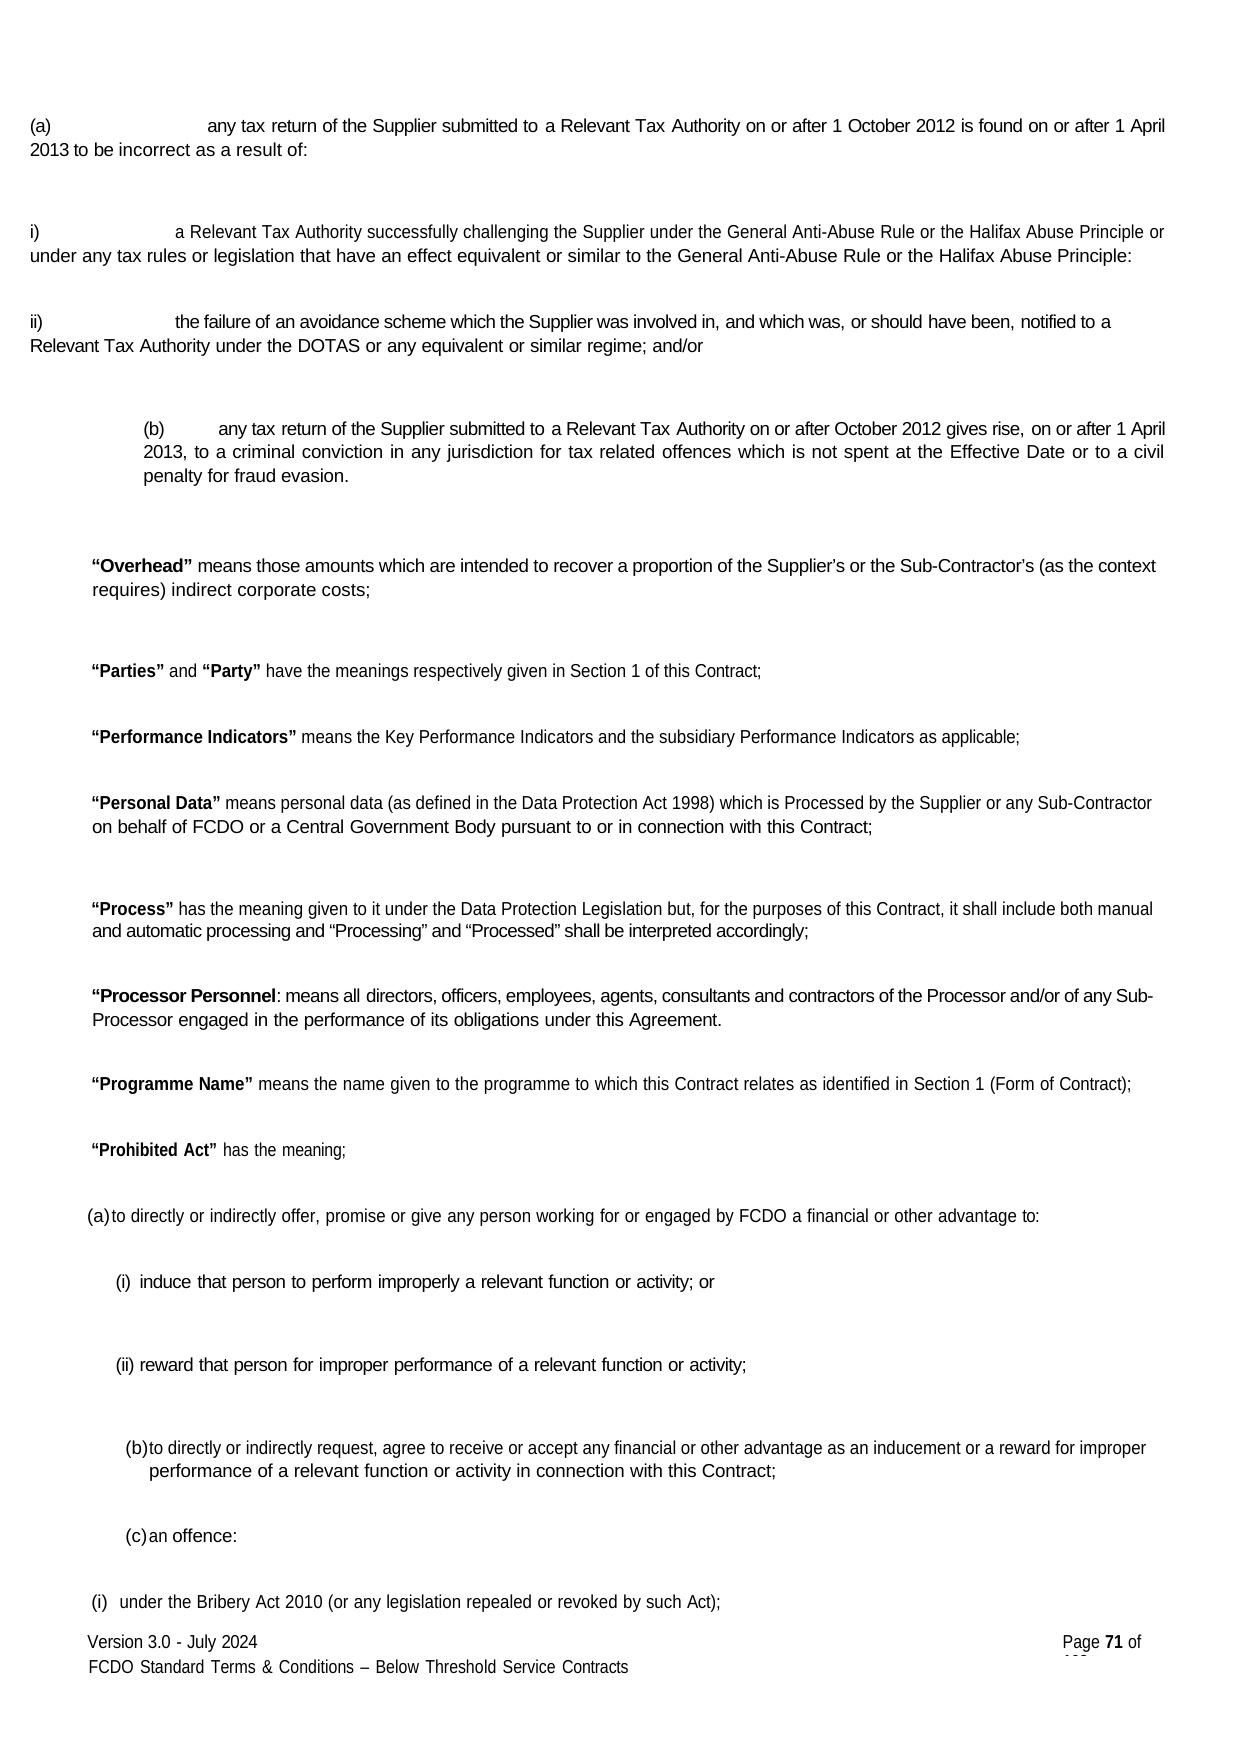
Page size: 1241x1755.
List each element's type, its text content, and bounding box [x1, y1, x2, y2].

list any tax return of the Supplier submitted to a Relevant Tax Authority on or after 1 October 2012 is found on or after 1 April 2013 to be incorrect as a result of: [29, 115, 1166, 160]
list the failure of an avoidance scheme which the Supplier was involved in, and which was, or should have been, notified to a Relevant Tax Authority under the DOTAS or any equivalent or similar regime; and/or [29, 311, 1167, 356]
text “Personal Data” means personal data (as defined in the Data Protection Act 1998) which is Processed by the Supplier or any Sub-Contractor on behalf of FCDO or a Central Government Body pursuant to or in connection with this Contract; [91, 792, 1165, 837]
text “Prohibited Act” has the meaning; [91, 1139, 1196, 1161]
list an offence: [125, 1525, 1196, 1547]
list induce that person to perform improperly a relevant function or activity; or [115, 1271, 1196, 1293]
list reward that person for improper performance of a relevant function or activity; [115, 1354, 1196, 1375]
list to directly or indirectly request, agree to receive or accept any financial or other advantage as an inducement or a reward for improper performance of a relevant function or activity in connection with this Contract; [125, 1436, 1167, 1482]
text “Programme Name” means the name given to the programme to which this Contract relates as identified in Section 1 (Form of Contract); [91, 1073, 1196, 1095]
text “Processor Personnel: means all directors, officers, employees, agents, consultants and contractors of the Processor and/or of any Sub-Processor engaged in the performance of its obligations under this Agreement. [91, 985, 1196, 1030]
list to directly or indirectly offer, promise or give any person working for or engaged by FCDO a financial or other advantage to: [87, 1205, 1196, 1227]
list any tax return of the Supplier submitted to a Relevant Tax Authority on or after October 2012 gives rise, on or after 1 April 2013, to a criminal conviction in any jurisdiction for tax related offences which is not spent at the Effective Date or to a civil penalty for fraud evasion. [143, 417, 1166, 486]
text “Process” has the meaning given to it under the Data Protection Legislation but, for the purposes of this Contract, it shall include both manual and automatic processing and “Processing” and “Processed” shall be interpreted accordingly; [91, 897, 1165, 942]
text “Overhead” means those amounts which are intended to recover a proportion of the Supplier’s or the Sub-Contractor’s (as the context requires) indirect corporate costs; [91, 555, 1196, 600]
list a Relevant Tax Authority successfully challenging the Supplier under the General Anti-Abuse Rule or the Halifax Abuse Principle or under any tax rules or legislation that have an effect equivalent or similar to the General Anti-Abuse Rule or the Halifax Abuse Principle: [29, 221, 1166, 267]
text “Parties” and “Party” have the meanings respectively given in Section 1 of this Contract; [91, 659, 1196, 681]
text “Performance Indicators” means the Key Performance Indicators and the subsidiary Performance Indicators as applicable; [91, 726, 1196, 747]
list under the Bribery Act 2010 (or any legislation repealed or revoked by such Act); [91, 1591, 1196, 1612]
